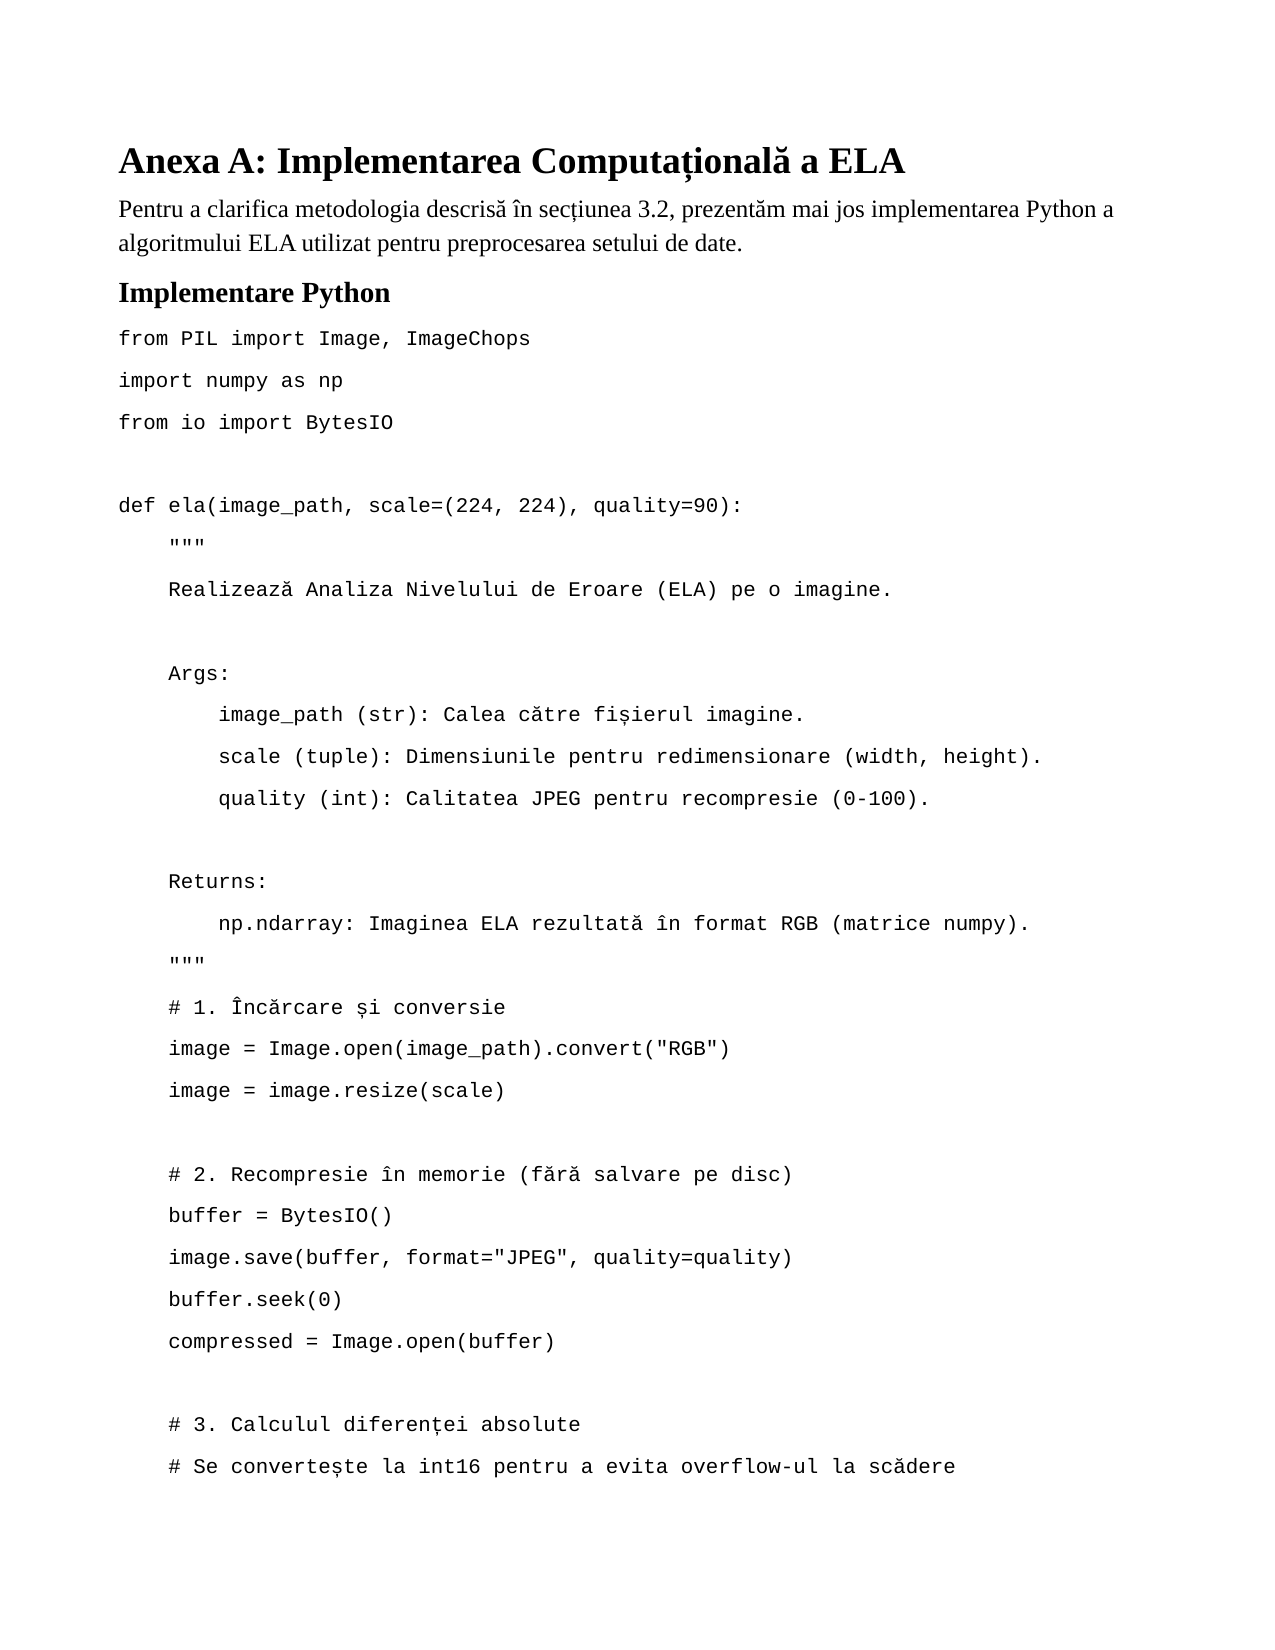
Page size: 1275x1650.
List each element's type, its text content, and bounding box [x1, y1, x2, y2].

text from PIL import Image, ImageChops [118, 328, 1157, 352]
text compressed = Image.open(buffer) [118, 1331, 1157, 1354]
text image.save(buffer, format="JPEG", quality=quality) [118, 1247, 1157, 1271]
text buffer = BytesIO() [118, 1206, 1157, 1229]
text image = image.resize(scale) [118, 1080, 1157, 1104]
text quality (int): Calitatea JPEG pentru recompresie (0-100). [118, 788, 1157, 811]
text from io import BytesIO [118, 412, 1157, 436]
text image = Image.open(image_path).convert("RGB") [118, 1038, 1157, 1062]
text buffer.seek(0) [118, 1289, 1157, 1313]
text # Se convertește la int16 pentru a evita overflow-ul la scădere [118, 1456, 1157, 1480]
subtitle Anexa A: Implementarea Computațională a ELA [118, 139, 1157, 182]
text Pentru a clarifica metodologia descrisă în secțiunea 3.2, prezentăm mai jos implementarea Python a algoritmului ELA utilizat pentru preprocesarea setului de date. [118, 194, 1157, 256]
text # 2. Recompresie în memorie (fără salvare pe disc) [118, 1164, 1157, 1187]
subtitle Implementare Python [118, 275, 1157, 309]
text import numpy as np [118, 370, 1157, 394]
text """ [118, 537, 1157, 561]
text Returns: [118, 871, 1157, 895]
text np.ndarray: Imaginea ELA rezultată în format RGB (matrice numpy). [118, 913, 1157, 937]
text Args: [118, 662, 1157, 686]
text def ela(image_path, scale=(224, 224), quality=90): [118, 495, 1157, 519]
text image_path (str): Calea către fișierul imagine. [118, 704, 1157, 728]
text # 1. Încărcare și conversie [118, 997, 1157, 1020]
text scale (tuple): Dimensiunile pentru redimensionare (width, height). [118, 746, 1157, 770]
text Realizează Analiza Nivelului de Eroare (ELA) pe o imagine. [118, 579, 1157, 603]
text """ [118, 955, 1157, 978]
text # 3. Calculul diferenței absolute [118, 1414, 1157, 1438]
